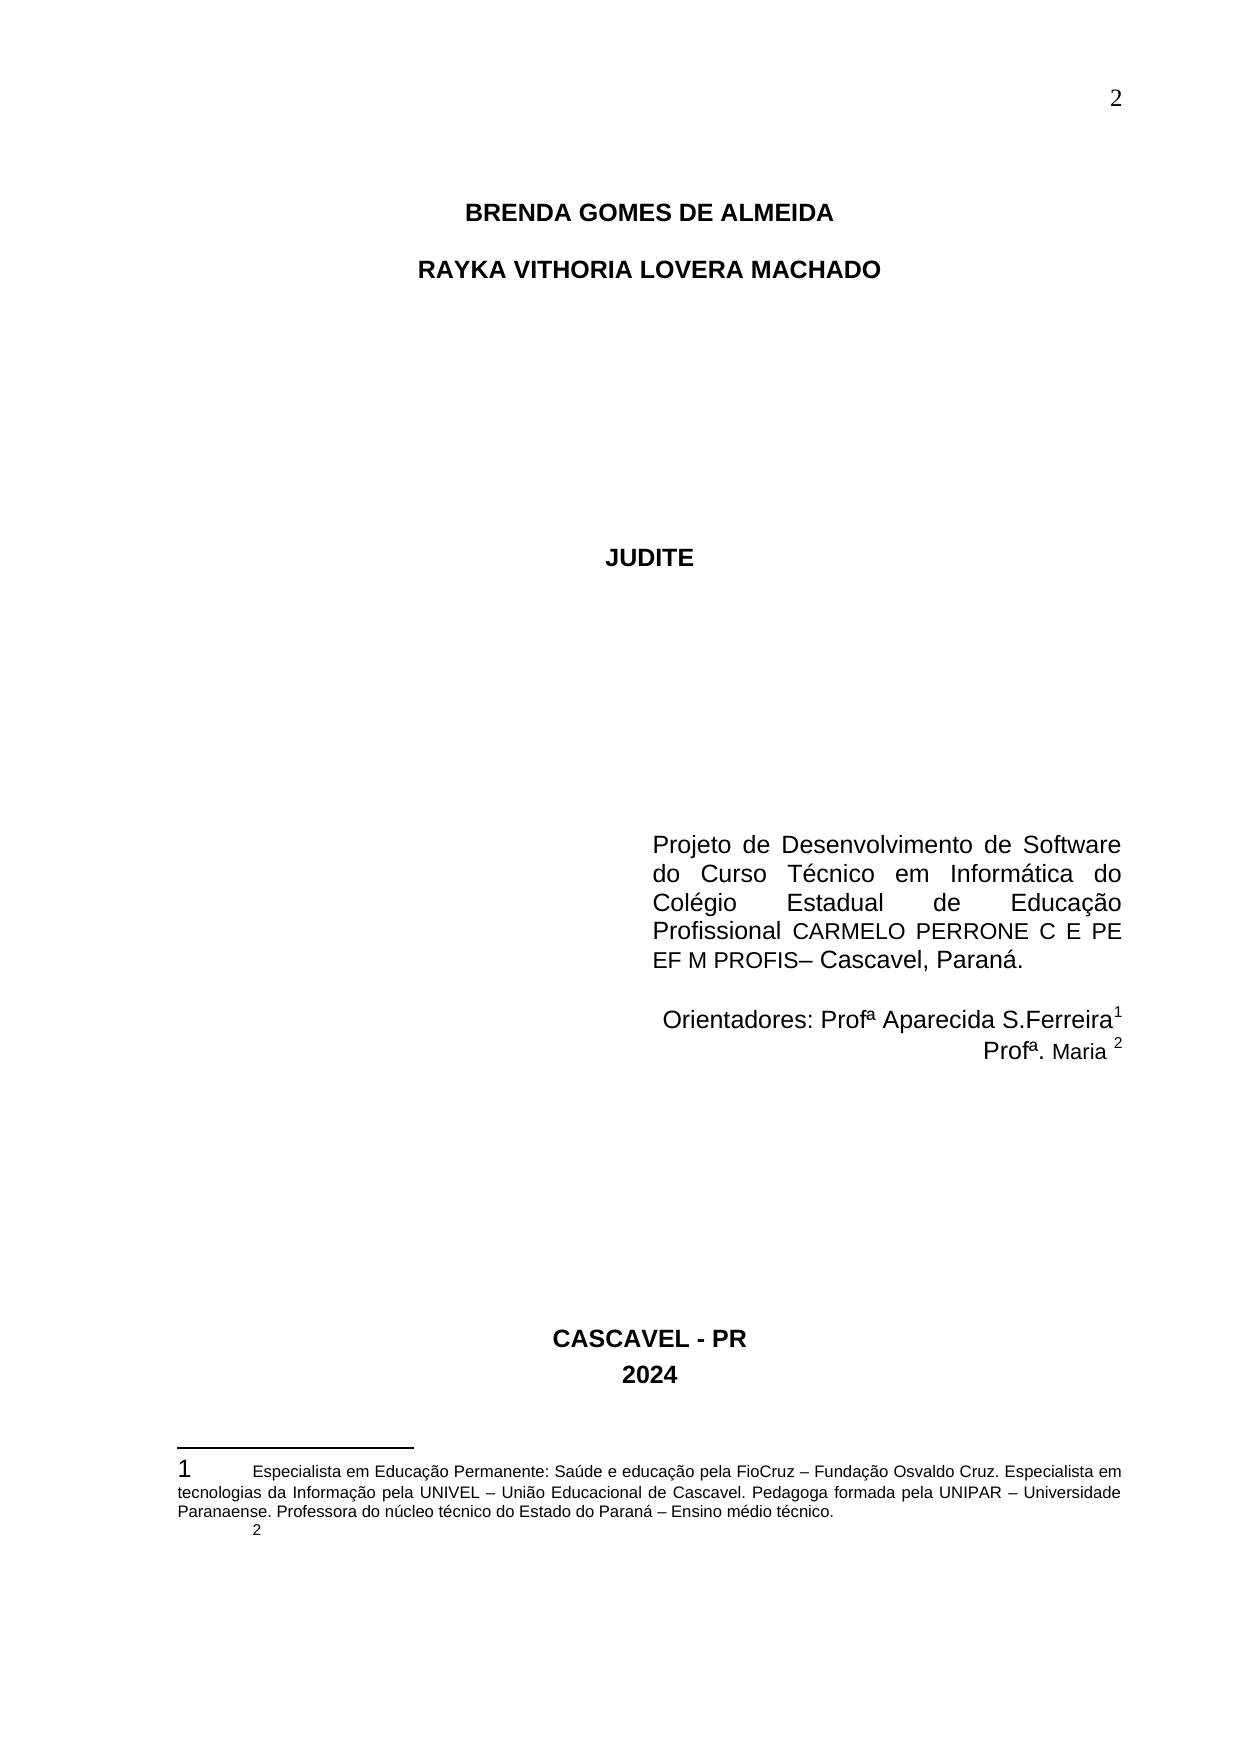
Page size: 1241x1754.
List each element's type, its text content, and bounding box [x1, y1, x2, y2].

text RAYKA VITHORIA LOVERA MACHADO [177, 255, 1122, 284]
text CASCAVEL - PR [177, 1324, 1122, 1353]
text 2 [177, 1521, 1122, 1552]
text Especialista em Educação Permanente: Saúde e educação pela FioCruz – Fundação Osvaldo Cruz. Especialista em tecnologias da Informação pela UNIVEL – União Educacional de Cascavel. Pedagoga formada pela UNIPAR – Universidade Paranaense. Professora do núcleo técnico do Estado do Paraná – Ensino médio técnico. [177, 1454, 1122, 1521]
text Projeto de Desenvolvimento de Software do Curso Técnico em Informática do Colégio Estadual de Educação Profissional CARMELO PERRONE C E PE EF M PROFIS– Cascavel, Paraná. [652, 830, 1122, 974]
text Profª. Maria 2 [768, 1034, 1122, 1065]
text Orientadores: Profª Aparecida S.Ferreira [652, 1003, 1122, 1034]
text BRENDA GOMES DE ALMEIDA [177, 198, 1122, 226]
text 2024 [177, 1360, 1122, 1388]
text JUDITE [177, 543, 1122, 571]
